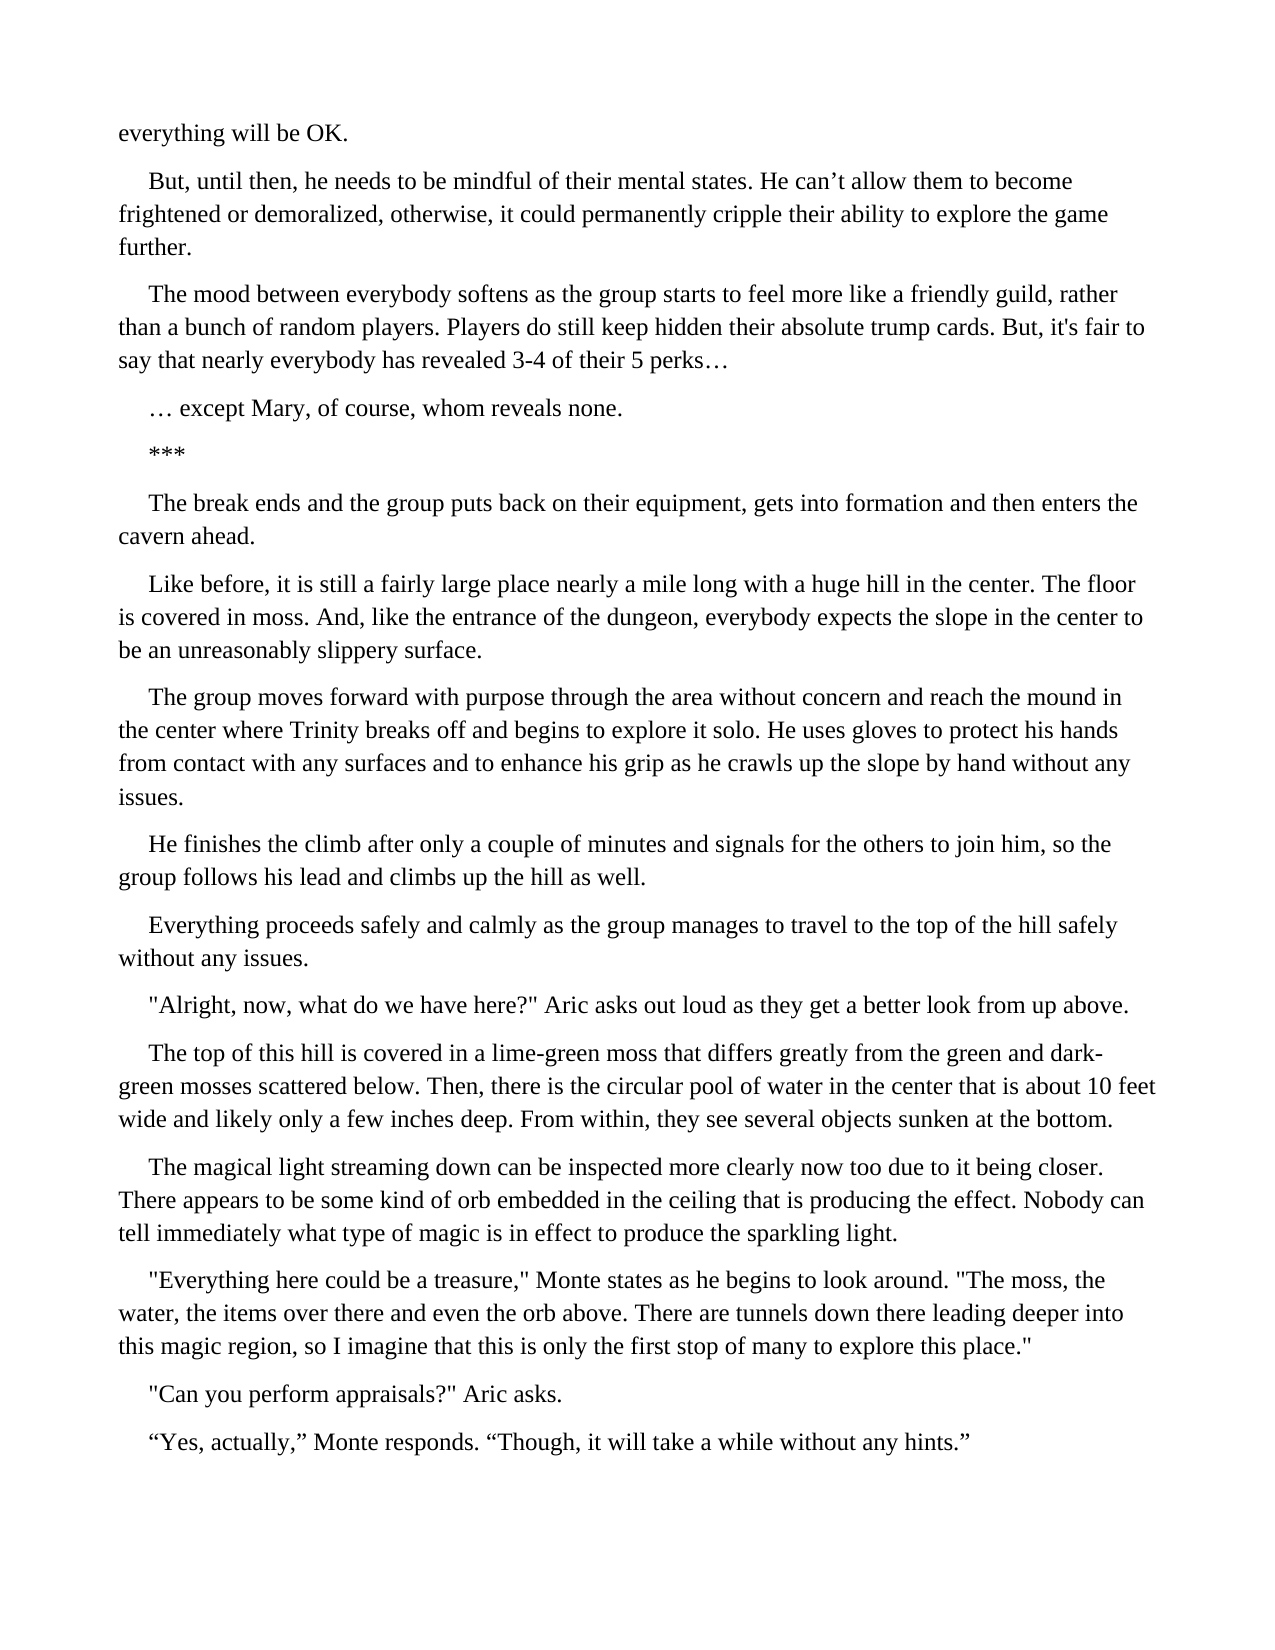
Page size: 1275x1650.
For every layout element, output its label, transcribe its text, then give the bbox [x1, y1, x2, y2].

text "Alright, now, what do we have here?" Aric asks out loud as they get a better look from up above. [118, 990, 1157, 1019]
text *** [118, 441, 1157, 469]
text “Yes, actually,” Monte responds. “Though, it will take a while without any hints.” [118, 1427, 1157, 1455]
text "Can you perform appraisals?" Aric asks. [118, 1379, 1157, 1408]
text everything will be OK. [118, 118, 1157, 147]
text Like before, it is still a fairly large place nearly a mile long with a huge hill in the center. The floor is covered in moss. And, like the entrance of the dungeon, everybody expects the slope in the center to be an unreasonably slippery surface. [118, 569, 1157, 664]
text "Everything here could be a treasure," Monte states as he begins to look around. "The moss, the water, the items over there and even the orb above. There are tunnels down there leading deeper into this magic region, so I imagine that this is only the first stop of many to explore this place." [118, 1265, 1157, 1360]
text The magical light streaming down can be inspected more clearly now too due to it being closer. There appears to be some kind of orb embedded in the ceiling that is producing the effect. Nobody can tell immediately what type of magic is in effect to produce the sparkling light. [118, 1152, 1157, 1246]
text … except Mary, of course, whom reveals none. [118, 393, 1157, 422]
text The group moves forward with purpose through the area without concern and reach the mound in the center where Trinity breaks off and begins to explore it solo. He uses gloves to protect his hands from contact with any surfaces and to enhance his grip as he crawls up the slope by hand without any issues. [118, 682, 1157, 810]
text He finishes the climb after only a couple of minutes and signals for the others to join him, so the group follows his lead and climbs up the hill as well. [118, 829, 1157, 891]
text Everything proceeds safely and calmly as the group manages to travel to the top of the hill safely without any issues. [118, 910, 1157, 972]
text The break ends and the group puts back on their equipment, gets into formation and then enters the cavern ahead. [118, 488, 1157, 550]
text The mood between everybody softens as the group starts to feel more like a friendly guild, rather than a bunch of random players. Players do still keep hidden their absolute trump cards. But, it's fair to say that nearly everybody has revealed 3-4 of their 5 perks… [118, 279, 1157, 374]
text But, until then, he needs to be mindful of their mental states. He can’t allow them to become frightened or demoralized, otherwise, it could permanently cripple their ability to explore the game further. [118, 166, 1157, 261]
text The top of this hill is covered in a lime-green moss that differs greatly from the green and dark-green mosses scattered below. Then, there is the circular pool of water in the center that is about 10 feet wide and likely only a few inches deep. From within, they see several objects sunken at the bottom. [118, 1038, 1157, 1133]
